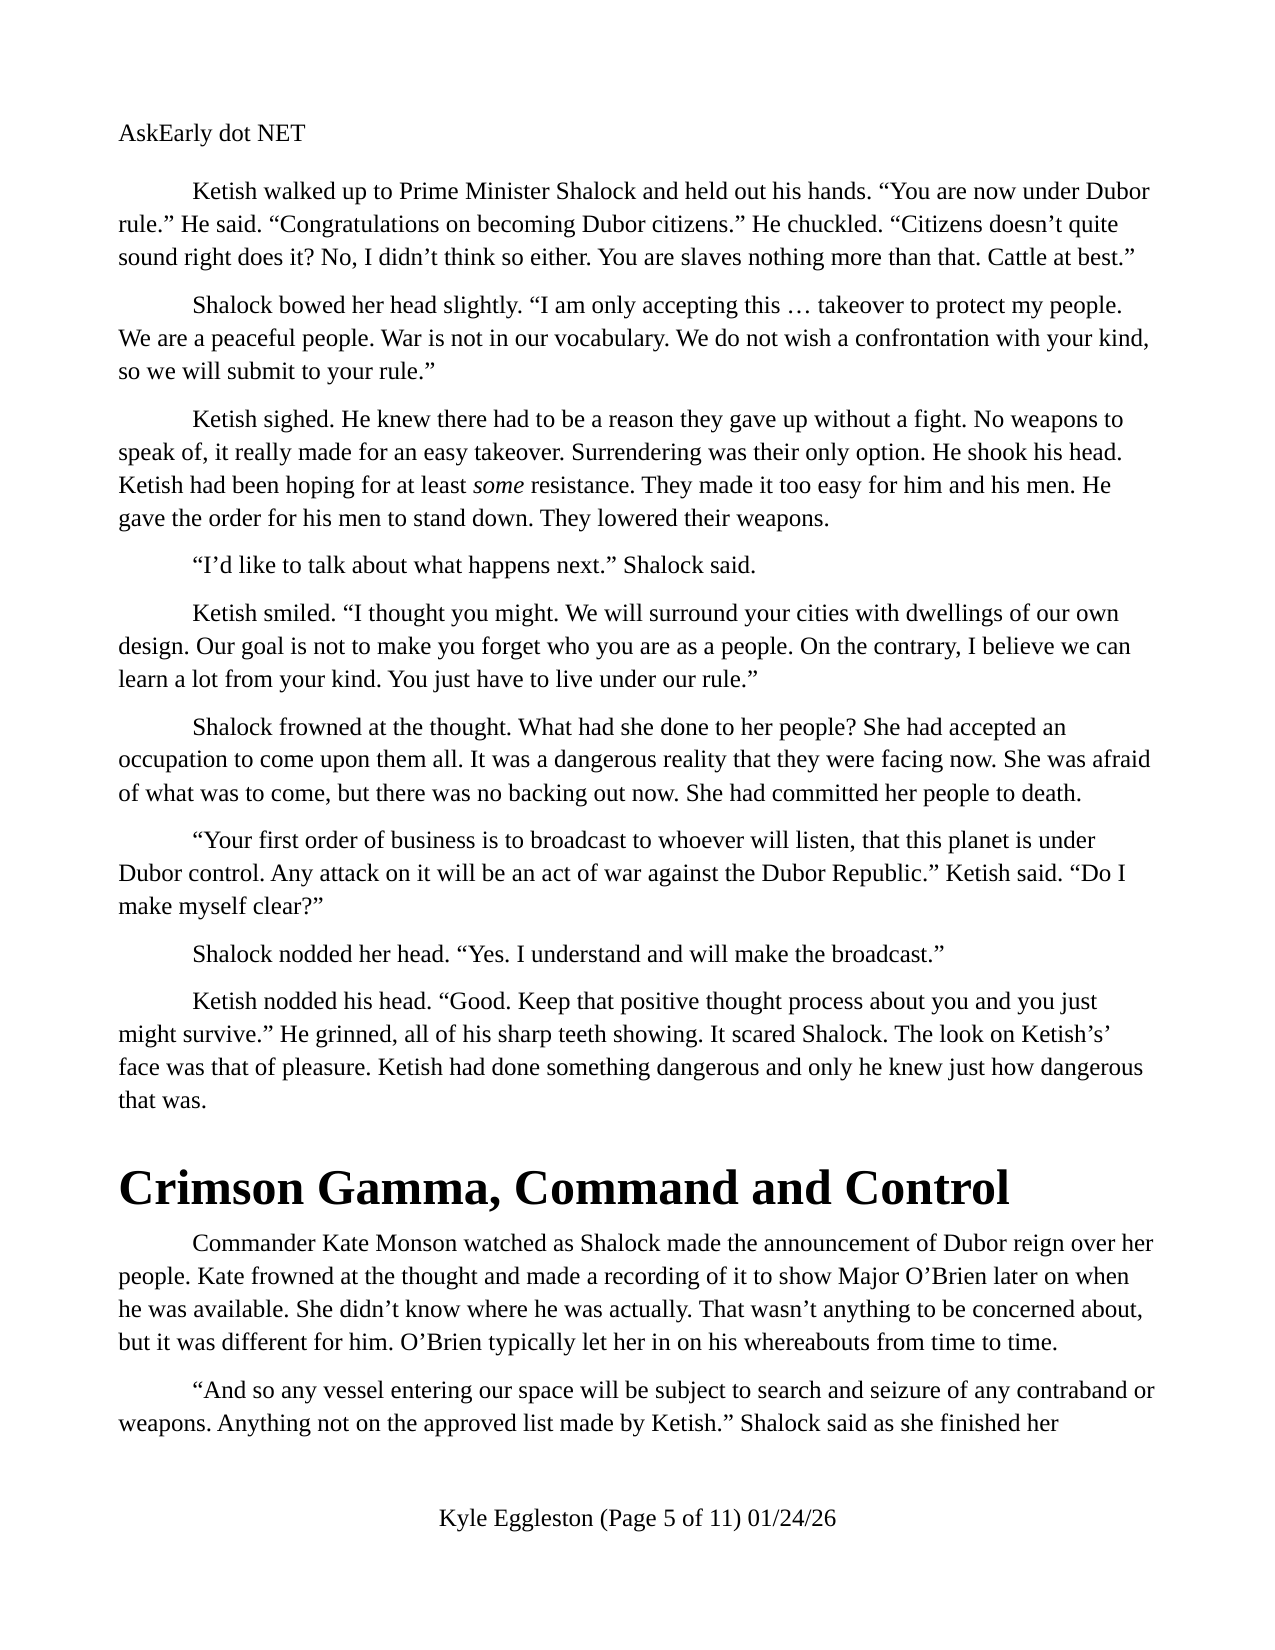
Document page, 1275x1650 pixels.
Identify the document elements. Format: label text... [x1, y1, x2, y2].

text Shalock nodded her head. “Yes. I understand and will make the broadcast.” [118, 939, 1157, 968]
text “Your first order of business is to broadcast to whoever will listen, that this planet is under Dubor control. Any attack on it will be an act of war against the Dubor Republic.” Ketish said. “Do I make myself clear?” [118, 825, 1157, 920]
text Ketish smiled. “I thought you might. We will surround your cities with dwellings of our own design. Our goal is not to make you forget who you are as a people. On the contrary, I believe we can learn a lot from your kind. You just have to live under our rule.” [118, 598, 1157, 693]
text Ketish sighed. He knew there had to be a reason they gave up without a fight. No weapons to speak of, it really made for an easy takeover. Surrendering was their only option. He shook his head. Ketish had been hoping for at least some resistance. They made it too easy for him and his men. He gave the order for his men to stand down. They lowered their weapons. [118, 404, 1157, 531]
text “I’d like to talk about what happens next.” Shalock said. [118, 550, 1157, 579]
text Shalock bowed her head slightly. “I am only accepting this … takeover to protect my people. We are a peaceful people. War is not in our vocabulary. We do not wish a confrontation with your kind, so we will submit to your rule.” [118, 290, 1157, 385]
text “And so any vessel entering our space will be subject to search and seizure of any contraband or weapons. Anything not on the approved list made by Ketish.” Shalock said as she finished her [118, 1375, 1157, 1437]
text Ketish walked up to Prime Minister Shalock and held out his hands. “You are now under Dubor rule.” He said. “Congratulations on becoming Dubor citizens.” He chuckled. “Citizens doesn’t quite sound right does it? No, I didn’t think so either. You are slaves nothing more than that. Cattle at best.” [118, 176, 1157, 271]
text Shalock frowned at the thought. What had she done to her people? She had accepted an occupation to come upon them all. It was a dangerous reality that they were facing now. She was afraid of what was to come, but there was no backing out now. She had committed her people to death. [118, 712, 1157, 806]
text Ketish nodded his head. “Good. Keep that positive thought process about you and you just might survive.” He grinned, all of his sharp teeth showing. It scared Shalock. The look on Ketish’s’ face was that of pleasure. Ketish had done something dangerous and only he knew just how dangerous that was. [118, 986, 1157, 1114]
text Commander Kate Monson watched as Shalock made the announcement of Dubor reign over her people. Kate frowned at the thought and made a recording of it to show Major O’Brien later on when he was available. She didn’t know where he was actually. That wasn’t anything to be concerned about, but it was different for him. O’Brien typically let her in on his whereabouts from time to time. [118, 1228, 1157, 1356]
subtitle Crimson Gamma, Command and Control [118, 1158, 1157, 1216]
